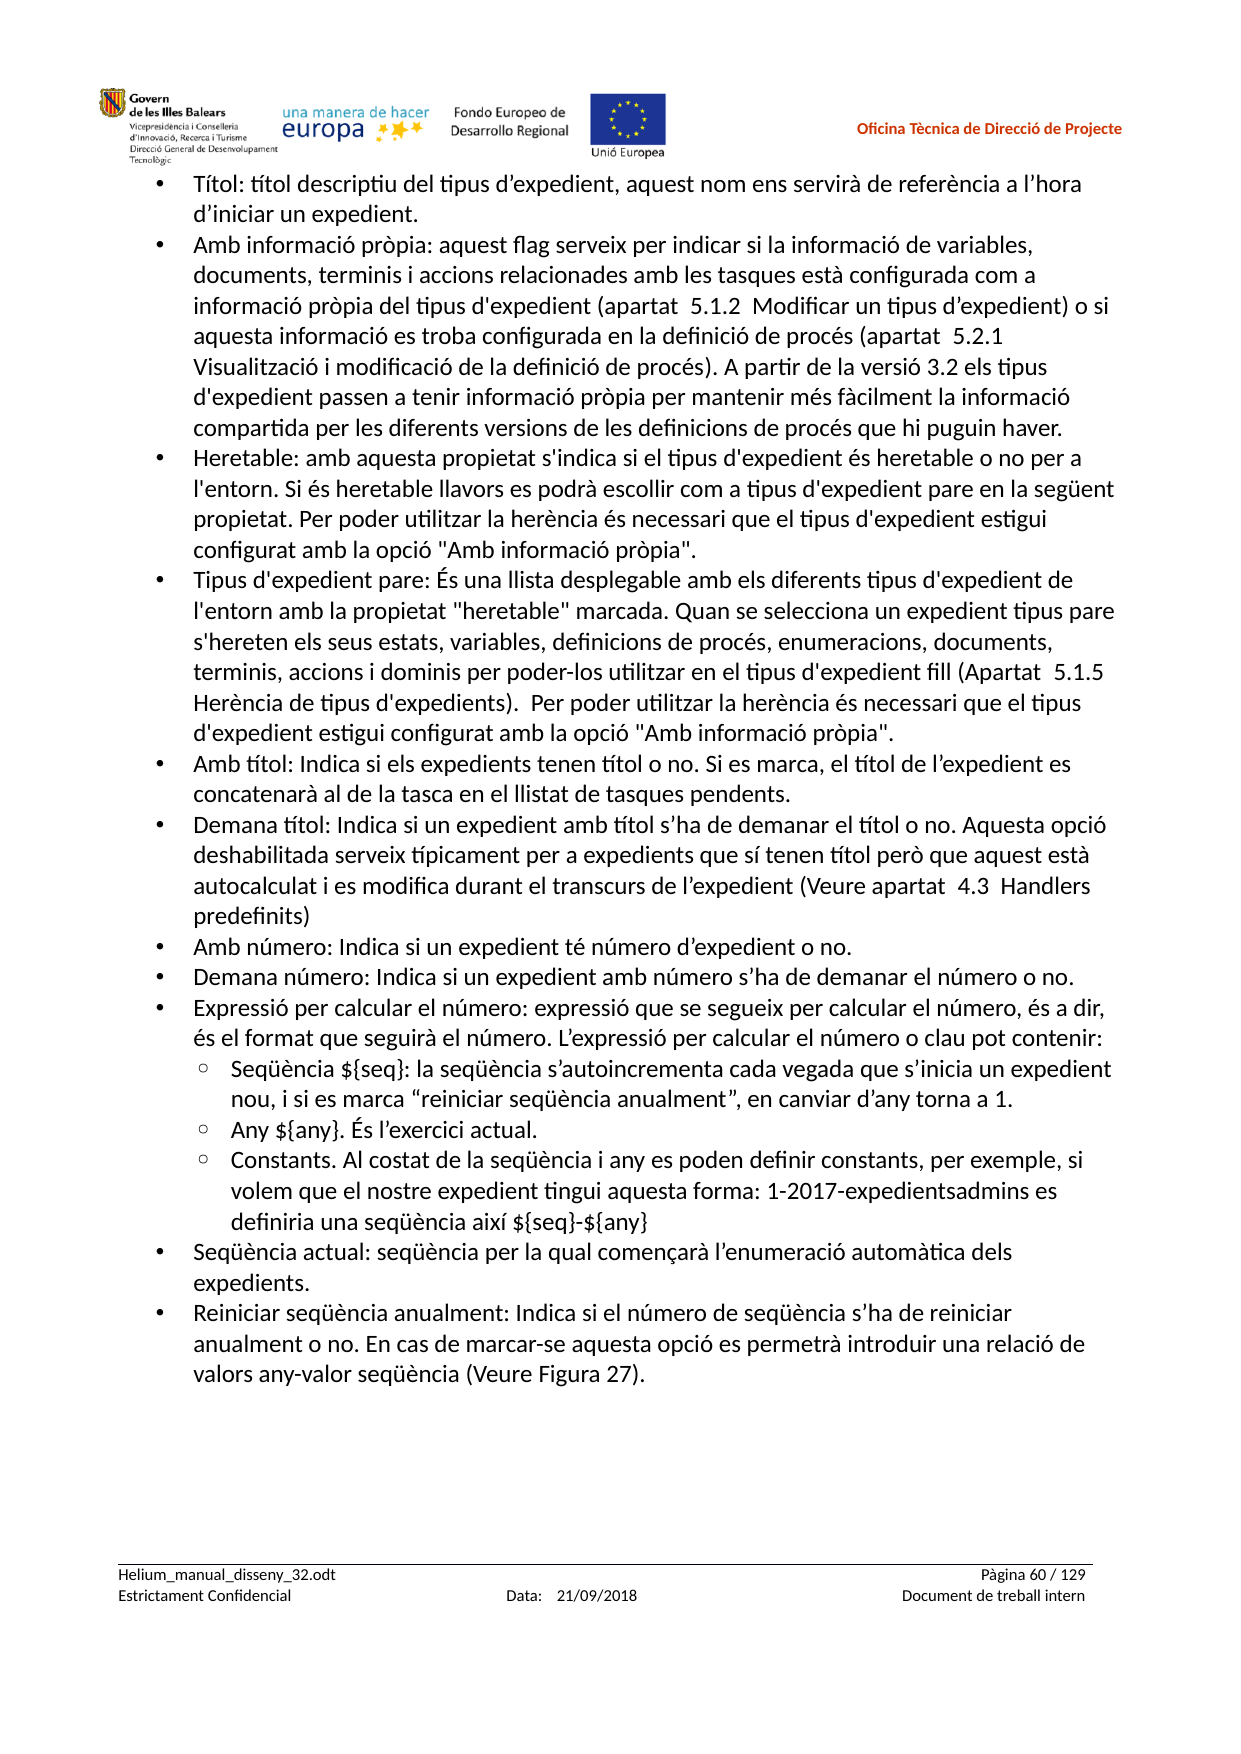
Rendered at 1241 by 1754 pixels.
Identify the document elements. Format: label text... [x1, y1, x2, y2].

list Amb informació pròpia: aquest flag serveix per indicar si la informació de variables, documents, terminis i accions relacionades amb les tasques està configurada com a informació pròpia del tipus d'expedient (apartat 5.1.2 Modificar un tipus d’expedient) o si aquesta informació es troba configurada en la definició de procés (apartat 5.2.1 Visualització i modificació de la definició de procés). A partir de la versió 3.2 els tipus d'expedient passen a tenir informació pròpia per mantenir més fàcilment la informació compartida per les diferents versions de les definicions de procés que hi puguin haver. [156, 229, 1122, 443]
list Heretable: amb aquesta propietat s'indica si el tipus d'expedient és heretable o no per a l'entorn. Si és heretable llavors es podrà escollir com a tipus d'expedient pare en la següent propietat. Per poder utilitzar la herència és necessari que el tipus d'expedient estigui configurat amb la opció "Amb informació pròpia". [156, 443, 1122, 565]
list Seqüència actual: seqüència per la qual començarà l’enumeració automàtica dels expedients. [156, 1236, 1122, 1297]
list Títol: títol descriptiu del tipus d’expedient, aquest nom ens servirà de referència a l’hora d’iniciar un expedient. [156, 168, 1122, 229]
list Seqüència ${seq}: la seqüència s’autoincrementa cada vegada que s’inicia un expedient nou, i si es marca “reiniciar seqüència anualment”, en canviar d’any torna a 1. [193, 1053, 1122, 1114]
list Constants. Al costat de la seqüència i any es poden definir constants, per exemple, si volem que el nostre expedient tingui aquesta forma: 1-2017-expedientsadmins es definiria una seqüència així ${seq}-${any} [193, 1144, 1122, 1236]
list Reiniciar seqüència anualment: Indica si el número de seqüència s’ha de reiniciar anualment o no. En cas de marcar-se aquesta opció es permetrà introduir una relació de valors any-valor seqüència (Veure Figura 27). [156, 1297, 1122, 1389]
picture [99, 87, 668, 166]
list Amb número: Indica si un expedient té número d’expedient o no. [156, 931, 1122, 961]
list Amb títol: Indica si els expedients tenen títol o no. Si es marca, el títol de l’expedient es concatenarà al de la tasca en el llistat de tasques pendents. [156, 748, 1122, 809]
list Tipus d'expedient pare: És una llista desplegable amb els diferents tipus d'expedient de l'entorn amb la propietat "heretable" marcada. Quan se selecciona un expedient tipus pare s'hereten els seus estats, variables, definicions de procés, enumeracions, documents, terminis, accions i dominis per poder-los utilitzar en el tipus d'expedient fill (Apartat 5.1.5 Herència de tipus d'expedients). Per poder utilitzar la herència és necessari que el tipus d'expedient estigui configurat amb la opció "Amb informació pròpia". [156, 565, 1122, 748]
list Demana títol: Indica si un expedient amb títol s’ha de demanar el títol o no. Aquesta opció deshabilitada serveix típicament per a expedients que sí tenen títol però que aquest està autocalculat i es modifica durant el transcurs de l’expedient (Veure apartat 4.3 Handlers predefinits) [156, 809, 1122, 931]
list Any ${any}. És l’exercici actual. [193, 1114, 1122, 1144]
list Expressió per calcular el número: expressió que se segueix per calcular el número, és a dir, és el format que seguirà el número. L’expressió per calcular el número o clau pot contenir: [156, 992, 1122, 1053]
list Demana número: Indica si un expedient amb número s’ha de demanar el número o no. [156, 961, 1122, 992]
